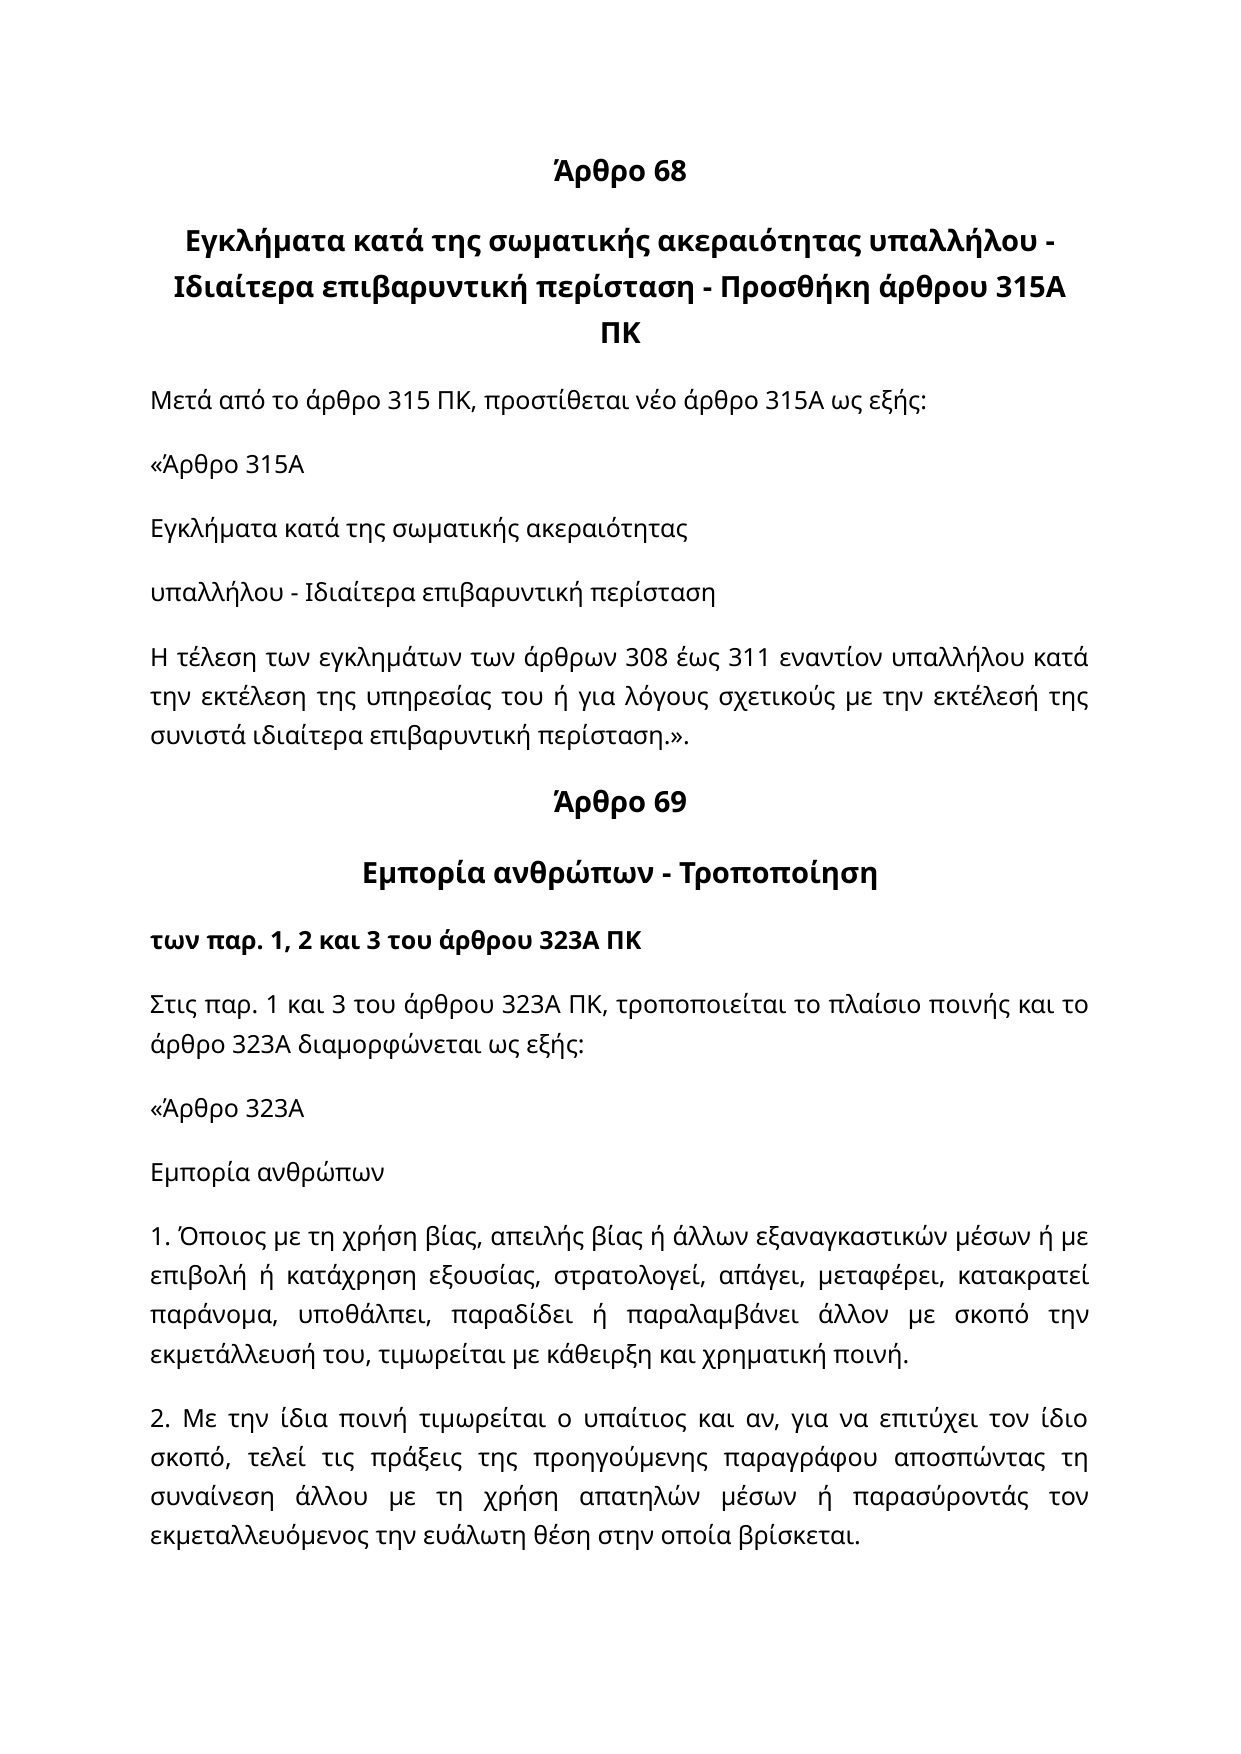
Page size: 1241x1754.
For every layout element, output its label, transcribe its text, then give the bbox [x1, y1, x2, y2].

text υπαλλήλου - Ιδιαίτερα επιβαρυντική περίσταση [150, 575, 1090, 609]
text Η τέλεση των εγκλημάτων των άρθρων 308 έως 311 εναντίον υπαλλήλου κατά την εκτέλεση της υπηρεσίας του ή για λόγους σχετικούς με την εκτέλεσή της συνιστά ιδιαίτερα επιβαρυντική περίσταση.». [150, 639, 1090, 752]
text 2. Με την ίδια ποινή τιμωρείται ο υπαίτιος και αν, για να επιτύχει τον ίδιο σκοπό, τελεί τις πράξεις της προηγούμενης παραγράφου αποσπώντας τη συναίνεση άλλου με τη χρήση απατηλών μέσων ή παρασύροντάς τον εκμεταλλευόμενος την ευάλωτη θέση στην οποία βρίσκεται. [150, 1400, 1090, 1552]
text των παρ. 1, 2 και 3 του άρθρου 323Α ΠΚ [150, 923, 1090, 957]
subtitle Άρθρο 69 [150, 782, 1090, 821]
text Στις παρ. 1 και 3 του άρθρου 323Α ΠΚ, τροποποιείται το πλαίσιο ποινής και το άρθρο 323Α διαμορφώνεται ως εξής: [150, 987, 1090, 1060]
text Εμπορία ανθρώπων [150, 1154, 1090, 1189]
text Μετά από το άρθρο 315 ΠΚ, προστίθεται νέο άρθρο 315Α ως εξής: [150, 382, 1090, 417]
subtitle Εγκλήματα κατά της σωματικής ακεραιότητας υπαλλήλου - Ιδιαίτερα επιβαρυντική περίσταση - Προσθήκη άρθρου 315Α ΠΚ [150, 221, 1090, 352]
subtitle Άρθρο 68 [150, 150, 1090, 190]
text Εγκλήματα κατά της σωματικής ακεραιότητας [150, 511, 1090, 545]
text «Άρθρο 323Α [150, 1090, 1090, 1124]
subtitle Εμπορία ανθρώπων - Τροποποίηση [150, 852, 1090, 892]
text «Άρθρο 315Α [150, 447, 1090, 481]
text 1. Όποιος με τη χρήση βίας, απειλής βίας ή άλλων εξαναγκαστικών μέσων ή με επιβολή ή κατάχρηση εξουσίας, στρατολογεί, απάγει, μεταφέρει, κατακρατεί παράνομα, υποθάλπει, παραδίδει ή παραλαμβάνει άλλον με σκοπό την εκμετάλλευσή του, τιμωρείται με κάθειρξη και χρηματική ποινή. [150, 1219, 1090, 1370]
